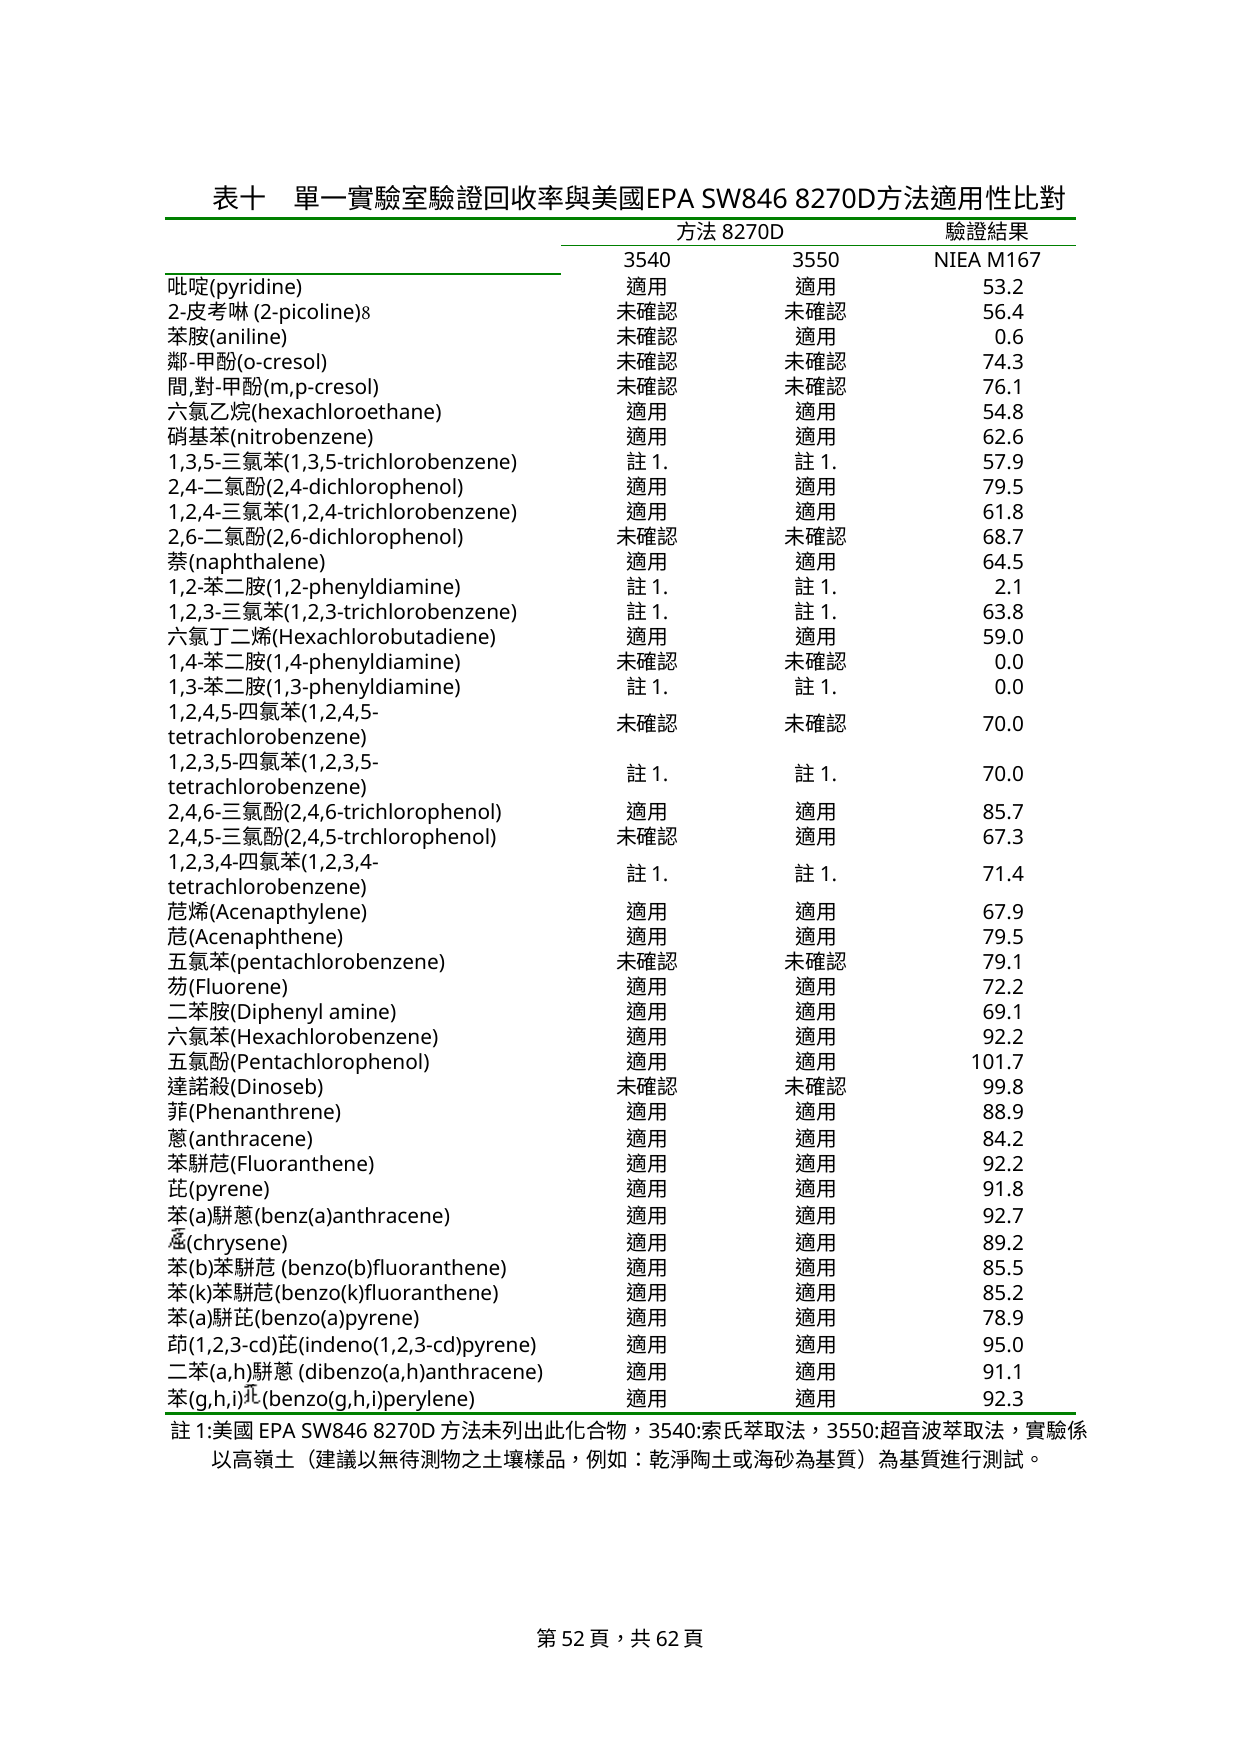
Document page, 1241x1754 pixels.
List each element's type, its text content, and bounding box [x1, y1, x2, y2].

table_cell 未確認 [733, 374, 899, 399]
table_cell 適用 [561, 1358, 733, 1385]
table_cell 苯(g,h,i)(benzo(g,h,i)perylene) [165, 1385, 561, 1412]
table_cell 五氯苯(pentachlorobenzene) [165, 949, 561, 974]
table_cell 六氯丁二烯(Hexachlorobutadiene) [165, 624, 561, 649]
table_cell 適用 [733, 799, 899, 824]
table_cell 適用 [561, 974, 733, 999]
table_cell 註1. [561, 574, 733, 599]
table_cell 註1. [561, 749, 733, 799]
table_cell 註1. [733, 574, 899, 599]
table_cell 註1. [561, 849, 733, 899]
table_cell 2,4,5-三氯酚(2,4,5-trchlorophenol) [165, 824, 561, 849]
table_cell 適用 [733, 474, 899, 499]
table_cell 78.9 [899, 1306, 1076, 1331]
table_cell 3550 [733, 246, 899, 273]
table_cell 註1. [733, 749, 899, 799]
table_cell 88.9 [899, 1099, 1076, 1124]
table_cell 適用 [733, 1306, 899, 1331]
table_cell 適用 [561, 1024, 733, 1049]
table_cell 79.5 [899, 924, 1076, 949]
table_cell 適用 [561, 399, 733, 424]
table_cell 適用 [733, 549, 899, 574]
table_cell 二苯胺(Diphenyl amine) [165, 999, 561, 1024]
table_cell 適用 [561, 1229, 733, 1256]
table_cell 2,6-二氯酚(2,6-dichlorophenol) [165, 524, 561, 549]
table_cell 適用 [561, 424, 733, 449]
table_cell 79.1 [899, 949, 1076, 974]
text 註1:美國EPA SW846 8270D方法未列出此化合物，3540:索氏萃取法，3550:超音波萃取法，實驗係以高嶺土（建議以無待測物之土壤樣品，例如：乾淨陶土或海砂為基質）為基質進行測試。 [164, 1415, 1092, 1473]
table_cell 59.0 [899, 624, 1076, 649]
table_cell 89.2 [899, 1229, 1076, 1256]
table_cell 1,2,3,4-四氯苯(1,2,3,4-tetrachlorobenzene) [165, 849, 561, 899]
table_cell 101.7 [899, 1049, 1076, 1074]
table_cell NIEA M167 [899, 246, 1076, 273]
table_cell 適用 [561, 1306, 733, 1331]
table_cell 適用 [561, 624, 733, 649]
table_cell 3540 [561, 246, 733, 273]
table_cell 吡啶(pyridine) [165, 275, 561, 299]
table_cell 六氯乙烷(hexachloroethane) [165, 399, 561, 424]
table_cell 註1. [561, 599, 733, 624]
table_cell 92.3 [899, 1385, 1076, 1412]
table_cell 1,2,4-三氯苯(1,2,4-trichlorobenzene) [165, 499, 561, 524]
table_cell 適用 [561, 549, 733, 574]
table_cell 1,2,4,5-四氯苯(1,2,4,5-tetrachlorobenzene) [165, 699, 561, 749]
table_cell 芘(pyrene) [165, 1176, 561, 1201]
table_cell 苯駢苊(Fluoranthene) [165, 1151, 561, 1176]
table_cell 適用 [733, 1124, 899, 1151]
table_cell 適用 [561, 1124, 733, 1151]
table_cell 1,2,3-三氯苯(1,2,3-trichlorobenzene) [165, 599, 561, 624]
table_cell 適用 [733, 1256, 899, 1281]
table_cell 適用 [733, 1281, 899, 1306]
table_cell 註1. [561, 674, 733, 699]
table_cell 56.4 [899, 299, 1076, 324]
table_header 驗證結果 [899, 220, 1076, 245]
table_cell 71.4 [899, 849, 1076, 899]
table_cell 61.8 [899, 499, 1076, 524]
table_cell 註1. [733, 449, 899, 474]
table_cell 適用 [733, 424, 899, 449]
table_cell 註1. [561, 449, 733, 474]
table_cell 適用 [561, 1151, 733, 1176]
table_cell 未確認 [733, 349, 899, 374]
table_cell 63.8 [899, 599, 1076, 624]
table_cell 62.6 [899, 424, 1076, 449]
table_cell 適用 [733, 1385, 899, 1412]
table_cell 適用 [733, 1176, 899, 1201]
table_cell 適用 [733, 1201, 899, 1228]
table_cell 適用 [733, 1024, 899, 1049]
table_cell (chrysene) [165, 1229, 561, 1256]
table_cell 適用 [733, 1331, 899, 1358]
table_cell 70.0 [899, 749, 1076, 799]
table_cell 84.2 [899, 1124, 1076, 1151]
table_cell 95.0 [899, 1331, 1076, 1358]
table_cell 蔥(anthracene) [165, 1124, 561, 1151]
table_cell 適用 [733, 499, 899, 524]
table_cell 0.0 [899, 674, 1076, 699]
table_cell 85.5 [899, 1256, 1076, 1281]
table_cell 六氯苯(Hexachlorobenzene) [165, 1024, 561, 1049]
table_cell 適用 [561, 1281, 733, 1306]
table_cell 53.2 [899, 273, 1076, 299]
table_cell 菲(Phenanthrene) [165, 1099, 561, 1124]
table_cell 79.5 [899, 474, 1076, 499]
table_cell 未確認 [561, 1074, 733, 1099]
table_cell 1,2,3,5-四氯苯(1,2,3,5-tetrachlorobenzene) [165, 749, 561, 799]
table_cell 2,4-二氯酚(2,4-dichlorophenol) [165, 474, 561, 499]
table_cell 91.1 [899, 1358, 1076, 1385]
picture [243, 1384, 262, 1407]
table_cell 萘(naphthalene) [165, 549, 561, 574]
table_cell 適用 [561, 474, 733, 499]
table_cell 適用 [733, 1099, 899, 1124]
table_cell 70.0 [899, 699, 1076, 749]
table_cell 適用 [733, 1151, 899, 1176]
table_cell 適用 [561, 1049, 733, 1074]
table_cell 適用 [733, 899, 899, 924]
table_cell 未確認 [733, 649, 899, 674]
table_cell 1,3-苯二胺(1,3-phenyldiamine) [165, 674, 561, 699]
table_cell 99.8 [899, 1074, 1076, 1099]
table_cell 註1. [733, 674, 899, 699]
table_cell 68.7 [899, 524, 1076, 549]
table_cell 92.2 [899, 1024, 1076, 1049]
table_cell 0.0 [899, 649, 1076, 674]
table_cell 未確認 [561, 524, 733, 549]
table_cell 達諾殺(Dinoseb) [165, 1074, 561, 1099]
table_cell 適用 [561, 799, 733, 824]
table_cell 適用 [561, 1176, 733, 1201]
table_cell 67.9 [899, 899, 1076, 924]
table_cell 適用 [733, 273, 899, 299]
table_cell 適用 [733, 399, 899, 424]
table_cell 芴(Fluorene) [165, 974, 561, 999]
table_cell 69.1 [899, 999, 1076, 1024]
table_cell 適用 [733, 974, 899, 999]
table_cell 85.7 [899, 799, 1076, 824]
table_cell 1,2-苯二胺(1,2-phenyldiamine) [165, 574, 561, 599]
table_cell 未確認 [561, 374, 733, 399]
table_cell 64.5 [899, 549, 1076, 574]
table_cell 適用 [733, 324, 899, 349]
table_cell 2.1 [899, 574, 1076, 599]
table_cell 1,3,5-三氯苯(1,3,5-trichlorobenzene) [165, 449, 561, 474]
table_cell 適用 [561, 1331, 733, 1358]
table_cell 92.7 [899, 1201, 1076, 1228]
table_cell 適用 [561, 924, 733, 949]
table_cell 註1. [733, 599, 899, 624]
table_cell 72.2 [899, 974, 1076, 999]
table_cell 二苯(a,h)駢蔥 (dibenzo(a,h)anthracene) [165, 1358, 561, 1385]
table_cell 苊烯(Acenapthylene) [165, 899, 561, 924]
text 表十 單一實驗室驗證回收率與美國EPA SW846 8270D方法適用性比對 [148, 177, 1092, 217]
table_cell 67.3 [899, 824, 1076, 849]
table_cell 硝基苯(nitrobenzene) [165, 424, 561, 449]
picture [167, 1228, 187, 1251]
table_cell 適用 [561, 499, 733, 524]
table_cell 註1. [733, 849, 899, 899]
table_cell 適用 [561, 999, 733, 1024]
table_cell 54.8 [899, 399, 1076, 424]
table_cell 未確認 [561, 324, 733, 349]
table_cell 未確認 [561, 649, 733, 674]
table_cell 適用 [561, 1256, 733, 1281]
table_cell 未確認 [733, 1074, 899, 1099]
table_cell 適用 [733, 824, 899, 849]
table_cell 85.2 [899, 1281, 1076, 1306]
table_cell 適用 [561, 899, 733, 924]
table_header 方法8270D [561, 220, 899, 245]
table_cell 苯(a)駢蔥(benz(a)anthracene) [165, 1201, 561, 1228]
table_cell 苯(a)駢芘(benzo(a)pyrene) [165, 1306, 561, 1331]
table_cell 未確認 [561, 949, 733, 974]
table_cell 76.1 [899, 374, 1076, 399]
table_cell 未確認 [561, 349, 733, 374]
table_cell 間,對-甲酚(m,p-cresol) [165, 374, 561, 399]
table_cell 74.3 [899, 349, 1076, 374]
table_cell 適用 [733, 1358, 899, 1385]
table_cell 未確認 [561, 699, 733, 749]
table_cell 未確認 [561, 299, 733, 324]
table_cell 苊(Acenaphthene) [165, 924, 561, 949]
table_cell 1,4-苯二胺(1,4-phenyldiamine) [165, 649, 561, 674]
table_cell 57.9 [899, 449, 1076, 474]
table_cell 適用 [561, 1201, 733, 1228]
table_cell 未確認 [733, 949, 899, 974]
table_header [165, 220, 561, 273]
table_cell 鄰-甲酚(o-cresol) [165, 349, 561, 374]
table_cell 2,4,6-三氯酚(2,4,6-trichlorophenol) [165, 799, 561, 824]
table_cell 2-皮考啉 (2-picoline) [165, 299, 561, 324]
table_cell 適用 [733, 624, 899, 649]
table_cell 適用 [561, 273, 733, 299]
table_cell 茚(1,2,3-cd)芘(indeno(1,2,3-cd)pyrene) [165, 1331, 561, 1358]
table_cell 適用 [733, 999, 899, 1024]
table_cell 適用 [733, 1229, 899, 1256]
table_cell 91.8 [899, 1176, 1076, 1201]
table_cell 苯胺(aniline) [165, 324, 561, 349]
table_cell 未確認 [733, 299, 899, 324]
table_cell 適用 [733, 924, 899, 949]
table_cell 0.6 [899, 324, 1076, 349]
table_cell 未確認 [561, 824, 733, 849]
table_cell 未確認 [733, 524, 899, 549]
table_cell 適用 [733, 1049, 899, 1074]
table_cell 苯(k)苯駢苊(benzo(k)fluoranthene) [165, 1281, 561, 1306]
table_cell 苯(b)苯駢苊 (benzo(b)fluoranthene) [165, 1256, 561, 1281]
table_cell 92.2 [899, 1151, 1076, 1176]
table_cell 五氯酚(Pentachlorophenol) [165, 1049, 561, 1074]
table_cell 適用 [561, 1099, 733, 1124]
table_cell 適用 [561, 1385, 733, 1412]
table_cell 未確認 [733, 699, 899, 749]
